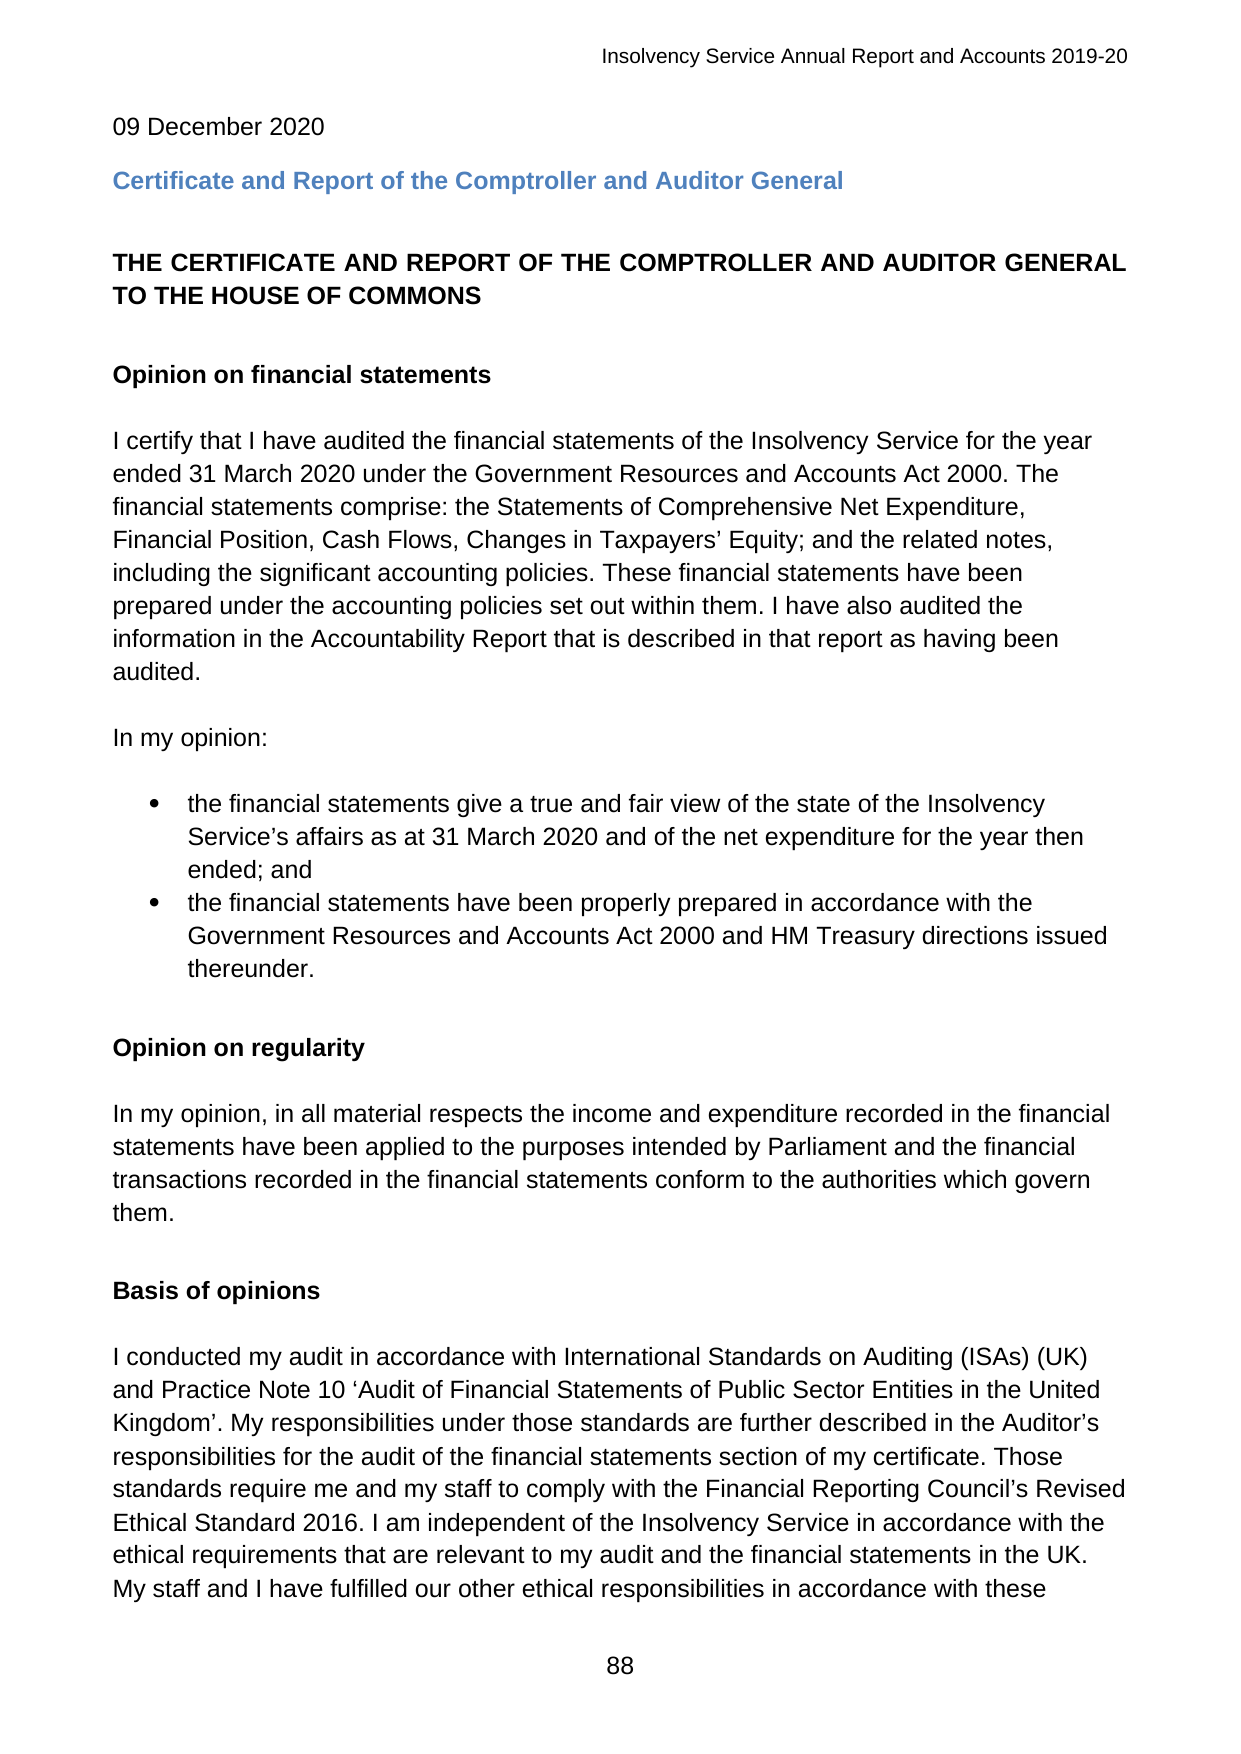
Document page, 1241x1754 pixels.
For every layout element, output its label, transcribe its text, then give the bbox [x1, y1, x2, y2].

text In my opinion: [112, 723, 1128, 752]
list the financial statements have been properly prepared in accordance with the Government Resources and Accounts Act 2000 and HM Treasury directions issued thereunder. [150, 888, 1128, 983]
text THE CERTIFICATE AND REPORT OF THE COMPTROLLER AND AUDITOR GENERAL TO THE HOUSE OF COMMONS [112, 248, 1128, 310]
text Opinion on regularity [112, 1033, 1128, 1061]
text Opinion on financial statements [112, 359, 1128, 388]
text In my opinion, in all material respects the income and expenditure recorded in the financial statements have been applied to the purposes intended by Parliament and the financial transactions recorded in the financial statements conform to the authorities which govern them. [112, 1099, 1128, 1227]
text I certify that I have audited the financial statements of the Insolvency Service for the year ended 31 March 2020 under the Government Resources and Accounts Act 2000. The financial statements comprise: the Statements of Comprehensive Net Expenditure, Financial Position, Cash Flows, Changes in Taxpayers’ Equity; and the related notes, including the significant accounting policies. These financial statements have been prepared under the accounting policies set out within them. I have also audited the information in the Accountability Report that is described in that report as having been audited. [112, 426, 1128, 686]
text I conducted my audit in accordance with International Standards on Auditing (ISAs) (UK) and Practice Note 10 ‘Audit of Financial Statements of Public Sector Entities in the United Kingdom’. My responsibilities under those standards are further described in the Auditor’s responsibilities for the audit of the financial statements section of my certificate. Those standards require me and my staff to comply with the Financial Reporting Council’s Revised Ethical Standard 2016. I am independent of the Insolvency Service in accordance with the ethical requirements that are relevant to my audit and the financial statements in the UK. My staff and I have fulfilled our other ethical responsibilities in accordance with these [112, 1342, 1128, 1602]
text 09 December 2020 [112, 112, 1128, 141]
list the financial statements give a true and fair view of the state of the Insolvency Service’s affairs as at 31 March 2020 and of the net expenditure for the year then ended; and [150, 789, 1128, 884]
subtitle Certificate and Report of the Comptroller and Auditor General [112, 166, 1128, 195]
text Basis of opinions [112, 1276, 1128, 1305]
